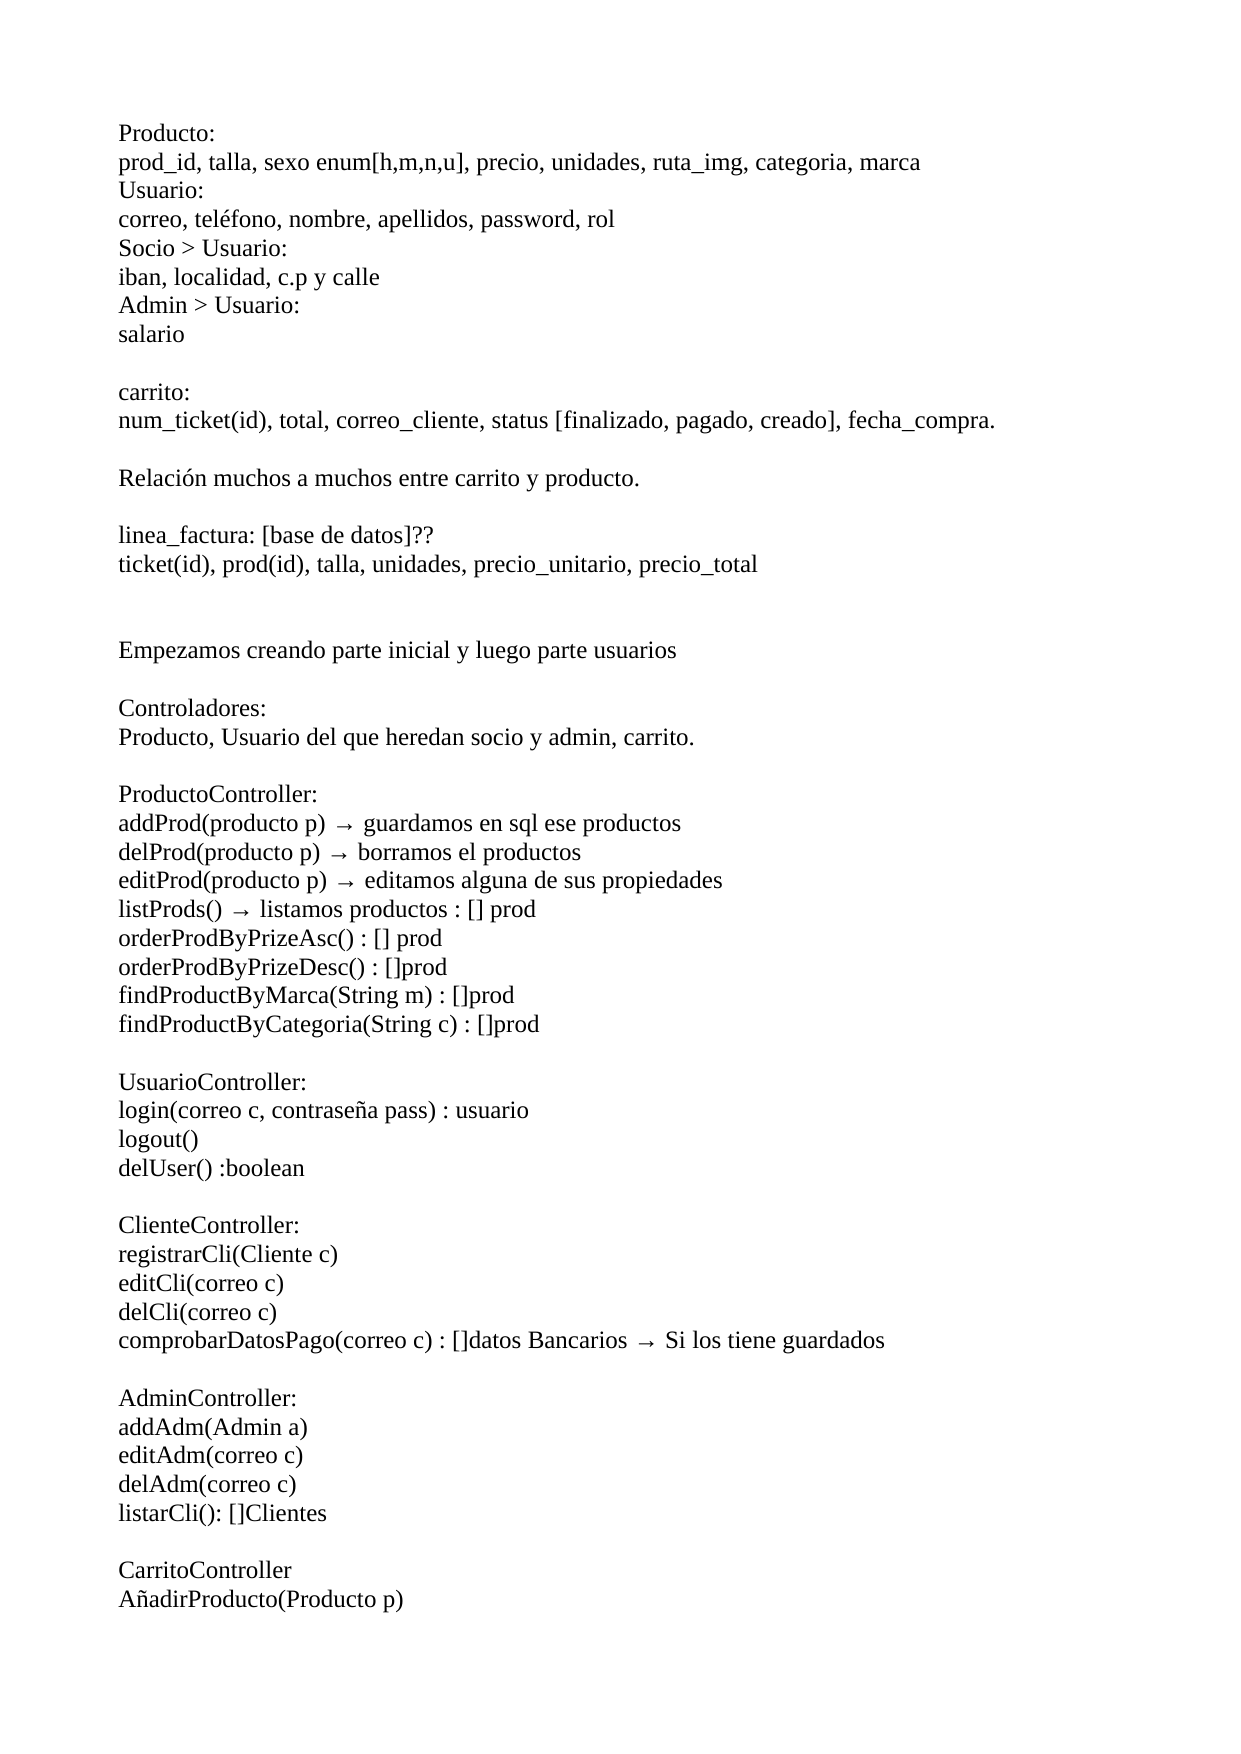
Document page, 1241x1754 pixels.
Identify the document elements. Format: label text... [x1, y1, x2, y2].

text findProductByMarca(String m) : []prod [118, 981, 1122, 1009]
text delProd(producto p) → borramos el productos [118, 837, 1122, 866]
text editProd(producto p) → editamos alguna de sus propiedades [118, 866, 1122, 894]
text iban, localidad, c.p y calle [118, 262, 1122, 291]
text delUser() :boolean [118, 1153, 1122, 1182]
text editAdm(correo c) [118, 1441, 1122, 1469]
text delCli(correo c) [118, 1297, 1122, 1326]
text orderProdByPrizeAsc() : [] prod [118, 923, 1122, 952]
text orderProdByPrizeDesc() : []prod [118, 952, 1122, 981]
text ClienteController: [118, 1211, 1122, 1239]
text carrito: [118, 377, 1122, 406]
text AdminController: [118, 1383, 1122, 1412]
text num_ticket(id), total, correo_cliente, status [finalizado, pagado, creado], fecha_compra. [118, 406, 1122, 434]
text findProductByCategoria(String c) : []prod [118, 1009, 1122, 1038]
text Empezamos creando parte inicial y luego parte usuarios [118, 636, 1122, 664]
text ticket(id), prod(id), talla, unidades, precio_unitario, precio_total [118, 549, 1122, 578]
text linea_factura: [base de datos]?? [118, 521, 1122, 549]
text addProd(producto p) → guardamos en sql ese productos [118, 808, 1122, 837]
text editCli(correo c) [118, 1268, 1122, 1297]
text listProds() → listamos productos : [] prod [118, 894, 1122, 923]
text Producto, Usuario del que heredan socio y admin, carrito. [118, 722, 1122, 751]
text Usuario: [118, 176, 1122, 204]
text correo, teléfono, nombre, apellidos, password, rol [118, 204, 1122, 233]
text UsuarioController: [118, 1067, 1122, 1096]
text Socio > Usuario: [118, 233, 1122, 262]
text delAdm(correo c) [118, 1469, 1122, 1498]
text Controladores: [118, 693, 1122, 722]
text salario [118, 319, 1122, 348]
text AñadirProducto(Producto p) [118, 1584, 1122, 1613]
text addAdm(Admin a) [118, 1412, 1122, 1441]
text registrarCli(Cliente c) [118, 1239, 1122, 1268]
text login(correo c, contraseña pass) : usuario [118, 1096, 1122, 1124]
text Admin > Usuario: [118, 291, 1122, 319]
text Producto: [118, 118, 1122, 147]
text comprobarDatosPago(correo c) : []datos Bancarios → Si los tiene guardados [118, 1326, 1122, 1354]
text Relación muchos a muchos entre carrito y producto. [118, 463, 1122, 492]
text ProductoController: [118, 779, 1122, 808]
text CarritoController [118, 1556, 1122, 1584]
text prod_id, talla, sexo enum[h,m,n,u], precio, unidades, ruta_img, categoria, marca [118, 147, 1122, 176]
text listarCli(): []Clientes [118, 1498, 1122, 1527]
text logout() [118, 1124, 1122, 1153]
